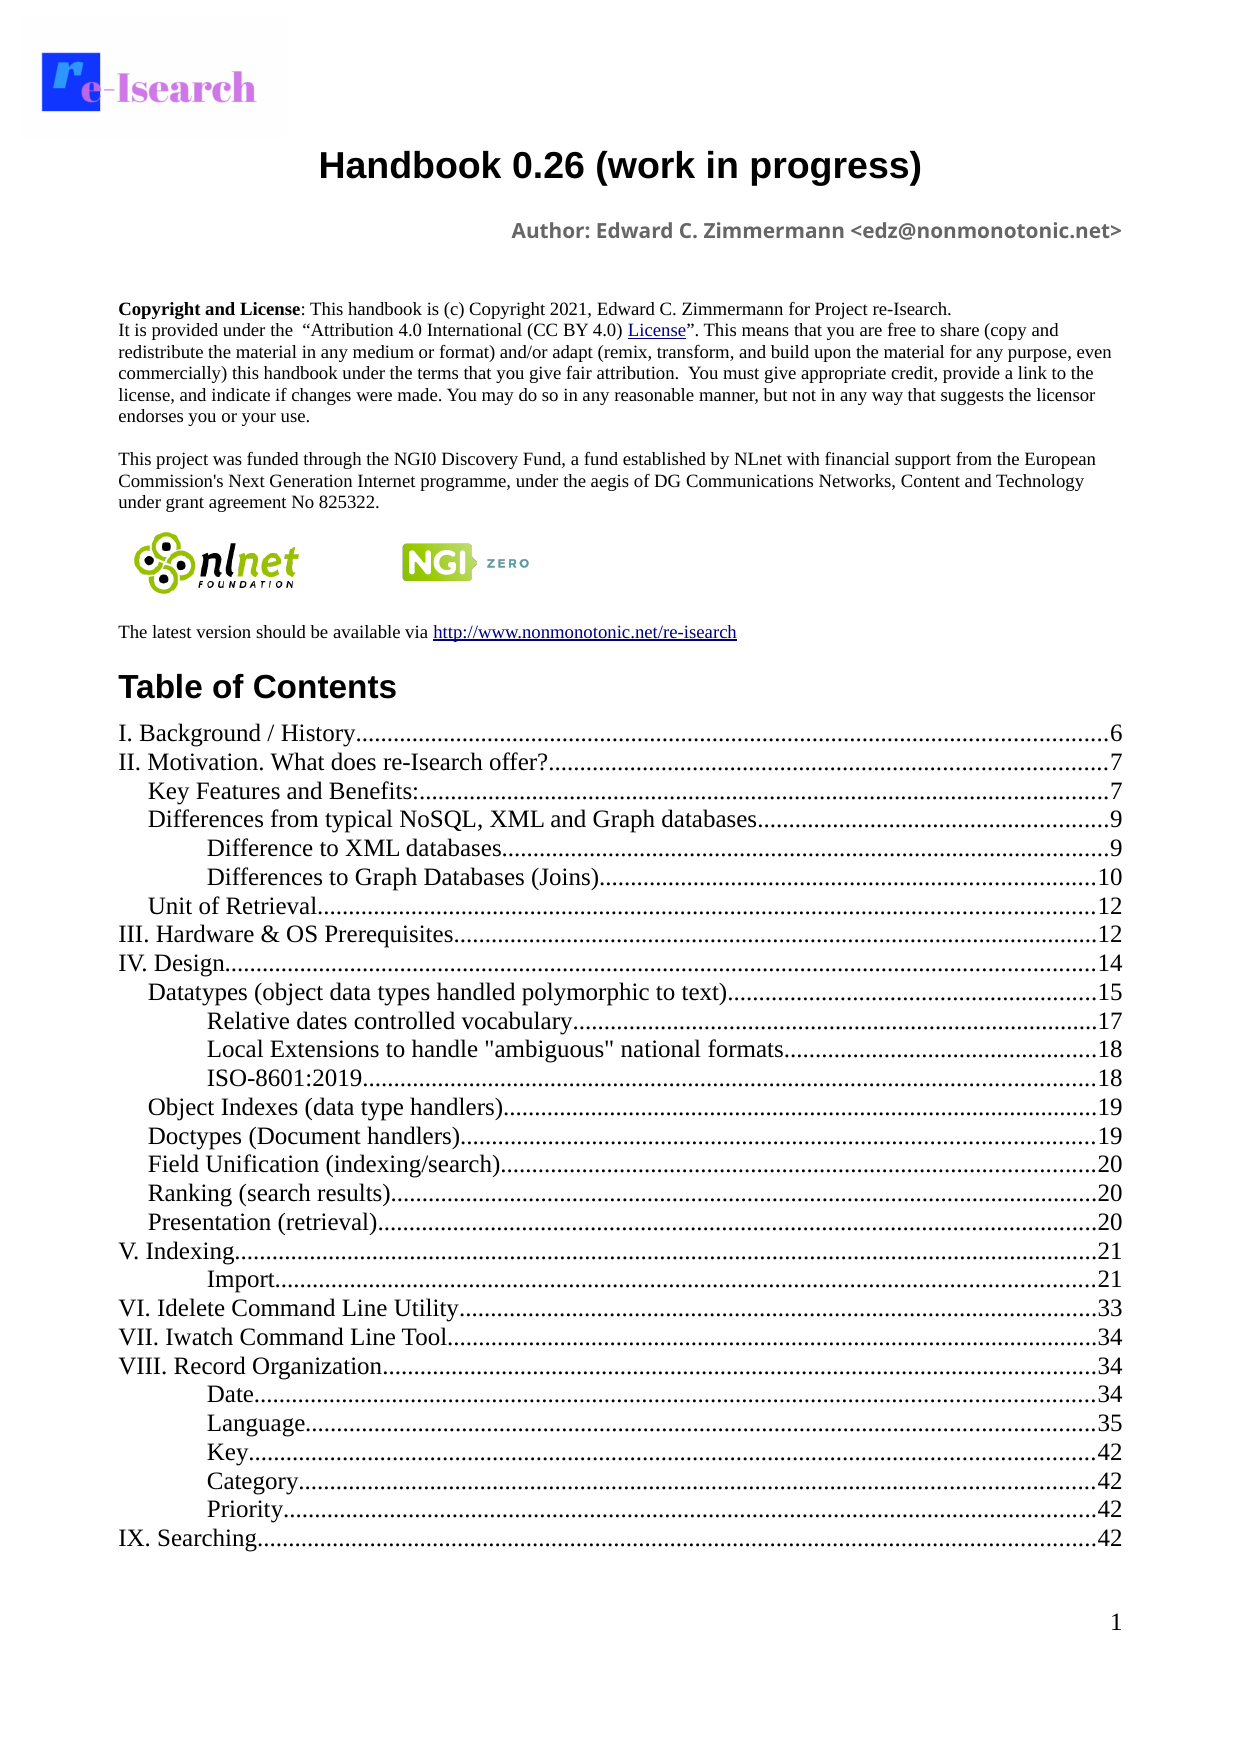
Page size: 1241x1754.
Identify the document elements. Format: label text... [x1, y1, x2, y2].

text This project was funded through the NGI0 Discovery Fund, a fund established by NLnet with financial support from the European Commission's Next Generation Internet programme, under the aegis of DG Communications Networks, Content and Technology under grant agreement No 825322. [118, 448, 1122, 513]
text Doctypes (Document handlers) 19 [148, 1121, 1122, 1149]
text I. Background / History 6 [118, 718, 1122, 747]
text II. Motivation. What does re-Isearch offer? 7 [118, 747, 1122, 776]
text VIII. Record Organization 34 [118, 1351, 1122, 1379]
text Differences to Graph Databases (Joins) 10 [207, 862, 1122, 891]
text Copyright and License: This handbook is (c) Copyright 2021, Edward C. Zimmermann for Project re-Isearch. [118, 297, 1122, 319]
text Relative dates controlled vocabulary 17 [207, 1006, 1122, 1034]
text Key 42 [207, 1437, 1122, 1466]
text IX. Searching 42 [118, 1523, 1122, 1552]
text V. Indexing 21 [118, 1236, 1122, 1264]
picture [337, 521, 594, 603]
text Language 35 [207, 1408, 1122, 1437]
picture [21, 15, 288, 138]
text Ranking (search results) 20 [148, 1178, 1122, 1207]
text Local Extensions to handle "ambiguous" national formats 18 [207, 1034, 1122, 1063]
text IV. Design 14 [118, 948, 1122, 977]
text Key Features and Benefits: 7 [148, 776, 1122, 804]
text III. Hardware & OS Prerequisites 12 [118, 919, 1122, 948]
text ISO-8601:2019 18 [207, 1063, 1122, 1092]
text The latest version should be available via http://www.nonmonotonic.net/re-isearch [118, 621, 1122, 642]
text Presentation (retrieval) 20 [148, 1207, 1122, 1236]
text It is provided under the “Attribution 4.0 International (CC BY 4.0) License”. This means that you are free to share (copy and redistribute the material in any medium or format) and/or adapt (remix, transform, and build upon the material for any purpose, even commercially) this handbook under the terms that you give fair attribution. You must give appropriate credit, provide a link to the license, and indicate if changes were made. You may do so in any reasonable manner, but not in any way that suggests the licensor endorses you or your use. [118, 319, 1122, 427]
text Object Indexes (data type handlers) 19 [148, 1092, 1122, 1121]
text Author: Edward C. Zimmermann <edz@nonmonotonic.net> [118, 216, 1122, 245]
text VI. Idelete Command Line Utility 33 [118, 1293, 1122, 1322]
text Category 42 [207, 1466, 1122, 1494]
text Unit of Retrieval 12 [148, 891, 1122, 919]
text VII. Iwatch Command Line Tool 34 [118, 1322, 1122, 1351]
text Differences from typical NoSQL, XML and Graph databases 9 [148, 804, 1122, 833]
text Field Unification (indexing/search) 20 [148, 1149, 1122, 1178]
text Import 21 [207, 1264, 1122, 1293]
subtitle Table of Contents [118, 667, 1122, 706]
text Datatypes (object data types handled polymorphic to text) 15 [148, 977, 1122, 1006]
text Date 34 [207, 1379, 1122, 1408]
picture [132, 527, 300, 598]
text Priority 42 [207, 1494, 1122, 1523]
text Difference to XML databases 9 [207, 833, 1122, 862]
